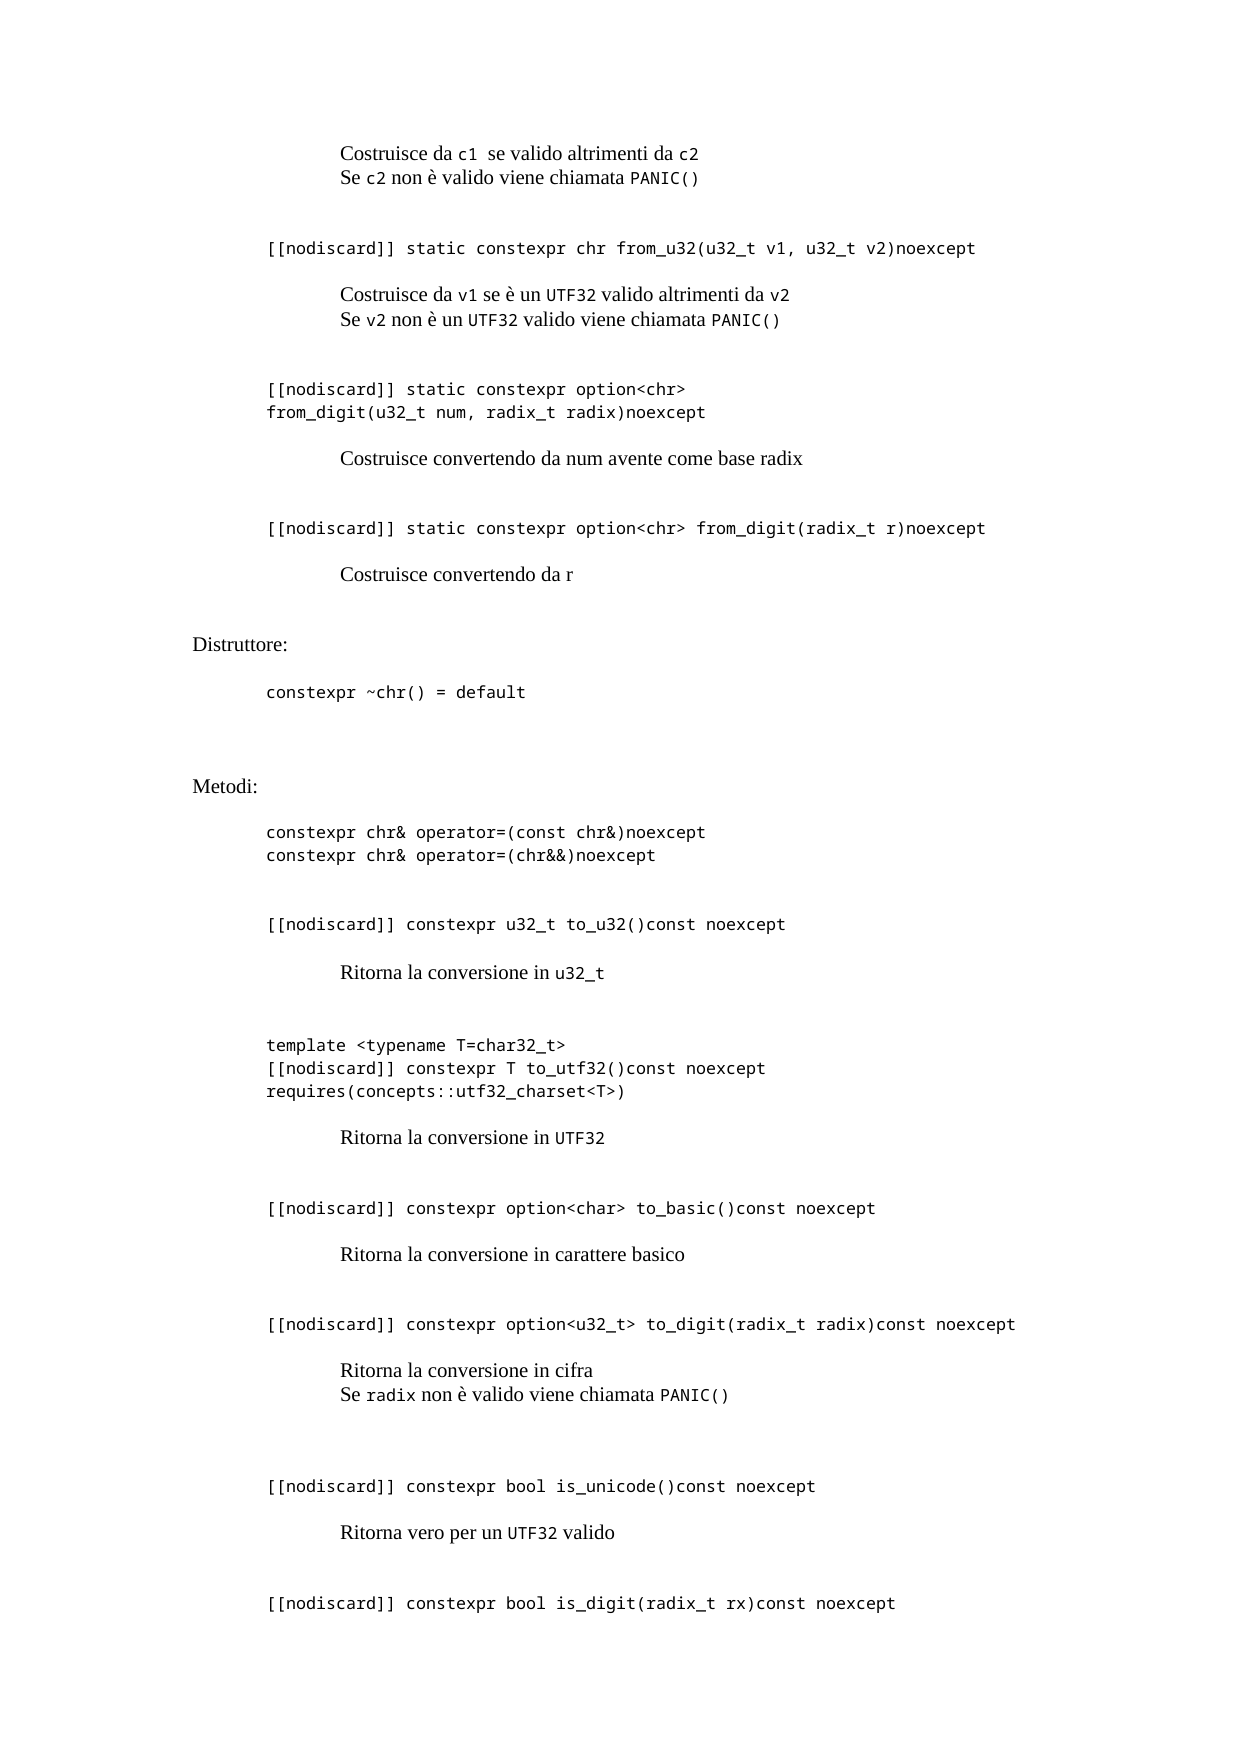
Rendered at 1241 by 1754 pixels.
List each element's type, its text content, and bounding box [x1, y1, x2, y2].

text Ritorna la conversione in u32_t [118, 960, 1122, 984]
text Ritorna vero per un UTF32 valido [118, 1520, 1122, 1544]
text Costruisce da c1 se valido altrimenti da c2 [118, 141, 1122, 165]
text Se c2 non è valido viene chiamata PANIC() [118, 165, 1122, 189]
text constexpr chr& operator=(const chr&)noexcept [118, 821, 1122, 843]
text [[nodiscard]] constexpr option<char> to_basic()const noexcept [118, 1194, 1122, 1219]
text from_digit(u32_t num, radix_t radix)noexcept [118, 400, 1122, 423]
text Costruisce convertendo da r [118, 562, 1122, 586]
text constexpr ~chr() = default [118, 680, 1122, 703]
text Costruisce convertendo da num avente come base radix [118, 446, 1122, 470]
text Distruttore: [118, 632, 1122, 656]
text [[nodiscard]] constexpr bool is_digit(radix_t rx)const noexcept [118, 1590, 1122, 1614]
text [[nodiscard]] static constexpr option<chr> [118, 378, 1122, 400]
text [[nodiscard]] constexpr option<u32_t> to_digit(radix_t radix)const noexcept [118, 1311, 1122, 1336]
text Ritorna la conversione in UTF32 [118, 1125, 1122, 1149]
text [[nodiscard]] static constexpr option<chr> from_digit(radix_t r)noexcept [118, 515, 1122, 539]
text [[nodiscard]] constexpr u32_t to_u32()const noexcept [118, 913, 1122, 936]
text Costruisce da v1 se è un UTF32 valido altrimenti da v2 [118, 282, 1122, 306]
text [[nodiscard]] constexpr T to_utf32()const noexcept [118, 1057, 1122, 1079]
text [[nodiscard]] constexpr bool is_unicode()const noexcept [118, 1475, 1122, 1497]
text Ritorna la conversione in cifra [118, 1358, 1122, 1382]
text constexpr chr& operator=(chr&&)noexcept [118, 843, 1122, 866]
text [[nodiscard]] static constexpr chr from_u32(u32_t v1, u32_t v2)noexcept [118, 235, 1122, 259]
text Metodi: [118, 774, 1122, 798]
text Ritorna la conversione in carattere basico [118, 1242, 1122, 1266]
text template <typename T=char32_t> [118, 1032, 1122, 1057]
text requires(concepts::utf32_charset<T>) [118, 1079, 1122, 1102]
text Se v2 non è un UTF32 valido viene chiamata PANIC() [118, 306, 1122, 331]
text Se radix non è valido viene chiamata PANIC() [118, 1382, 1122, 1407]
